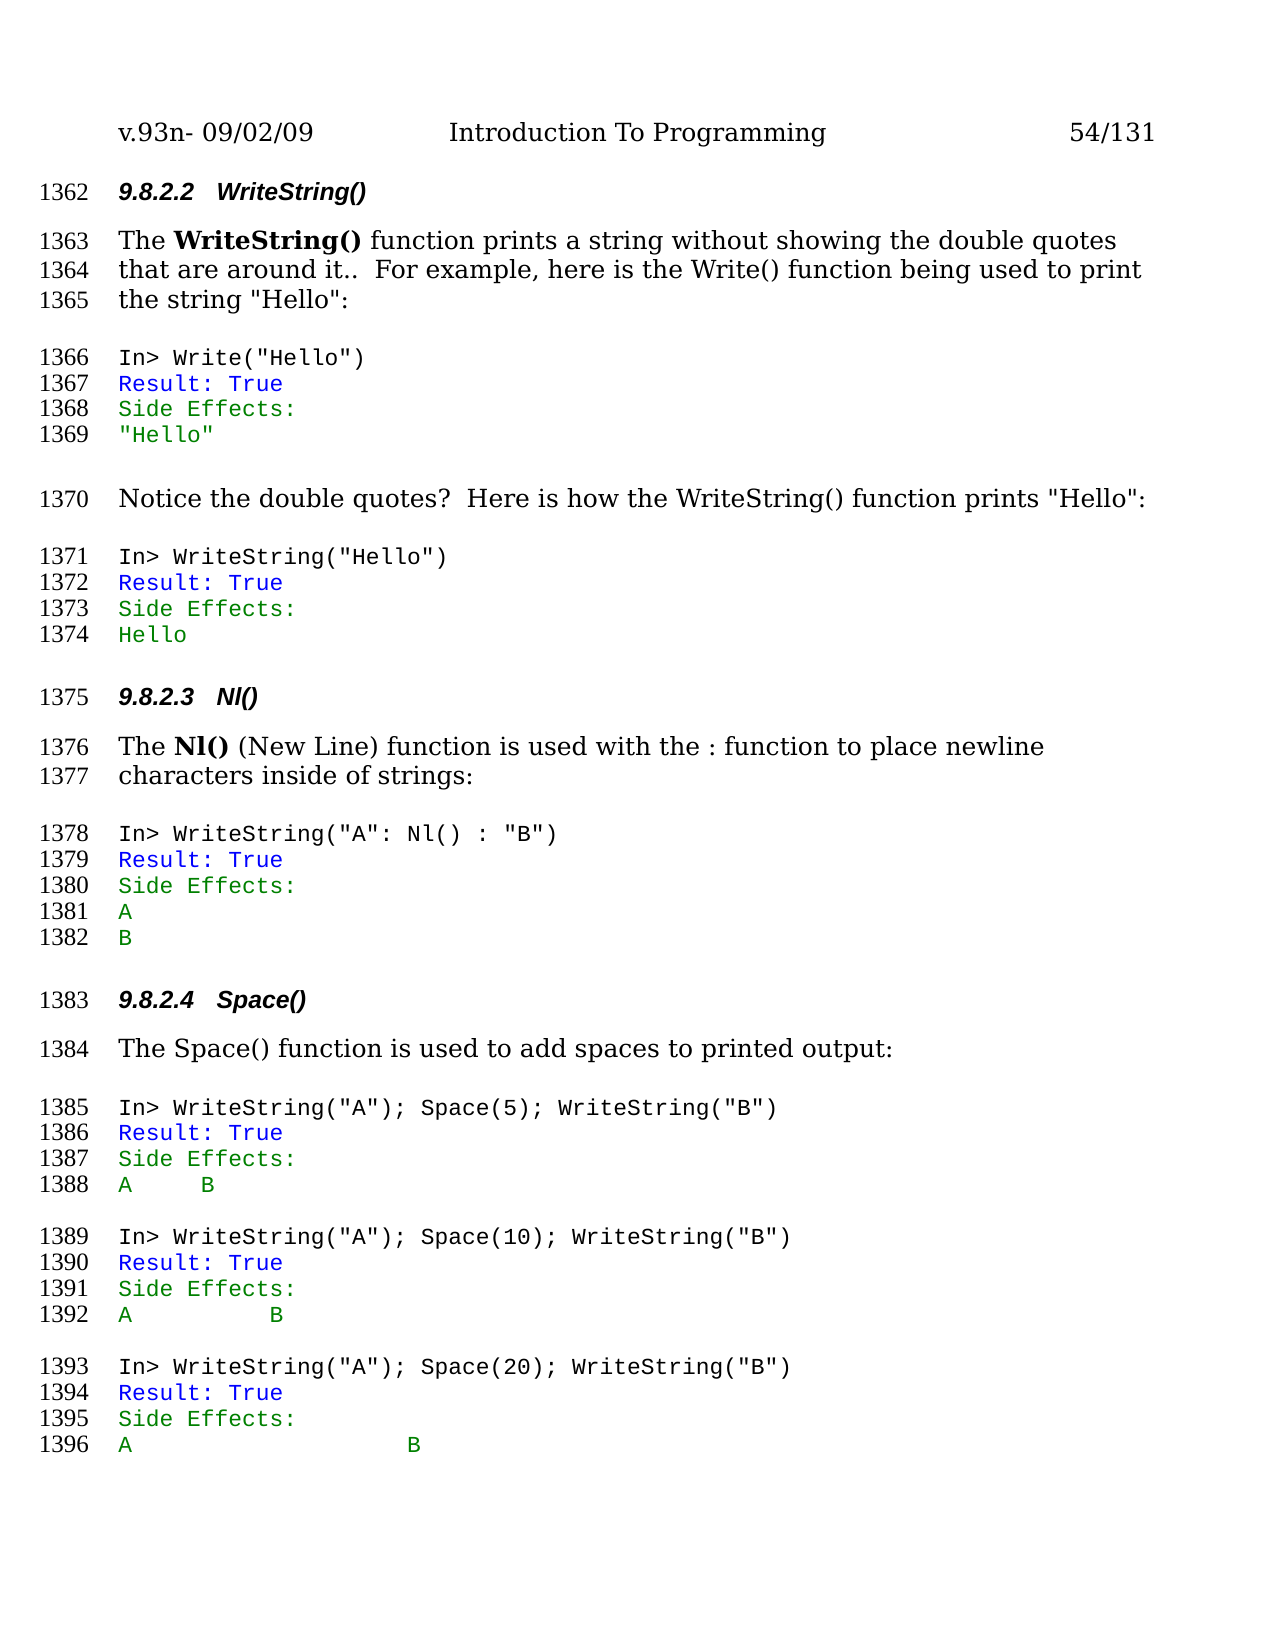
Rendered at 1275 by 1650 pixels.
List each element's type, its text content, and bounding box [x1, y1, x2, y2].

text Result: True [118, 572, 1157, 598]
text Side Effects: [118, 1277, 1157, 1303]
text The Space() function is used to add spaces to printed output: [118, 1035, 1157, 1064]
text Result: True [118, 1251, 1157, 1277]
text Result: True [118, 1122, 1157, 1148]
subtitle Space() [118, 985, 1157, 1014]
text The Nl() (New Line) function is used with the : function to place newline characters inside of strings: [118, 732, 1157, 791]
text Hello [118, 623, 1157, 649]
text In> WriteString("A"); Space(20); WriteString("B") [118, 1355, 1157, 1381]
text Side Effects: [118, 398, 1157, 424]
text In> WriteString("A": Nl() : "B") [118, 822, 1157, 848]
subtitle WriteString() [118, 177, 1157, 205]
text "Hello" [118, 424, 1157, 450]
text A [118, 900, 1157, 926]
text In> Write("Hello") [118, 346, 1157, 372]
text Side Effects: [118, 598, 1157, 623]
text B [118, 926, 1157, 952]
text Side Effects: [118, 1148, 1157, 1174]
text A B [118, 1433, 1157, 1459]
text Result: True [118, 848, 1157, 874]
text Result: True [118, 1381, 1157, 1407]
subtitle Nl() [118, 682, 1157, 711]
text The WriteString() function prints a string without showing the double quotes that are around it.. For example, here is the Write() function being used to print the string "Hello": [118, 226, 1157, 314]
text Side Effects: [118, 1407, 1157, 1433]
text A B [118, 1303, 1157, 1329]
text In> WriteString("Hello") [118, 546, 1157, 572]
text Result: True [118, 372, 1157, 398]
text In> WriteString("A"); Space(5); WriteString("B") [118, 1096, 1157, 1122]
text In> WriteString("A"); Space(10); WriteString("B") [118, 1226, 1157, 1251]
text A B [118, 1174, 1157, 1199]
text Side Effects: [118, 874, 1157, 900]
text Notice the double quotes? Here is how the WriteString() function prints "Hello": [118, 484, 1157, 514]
